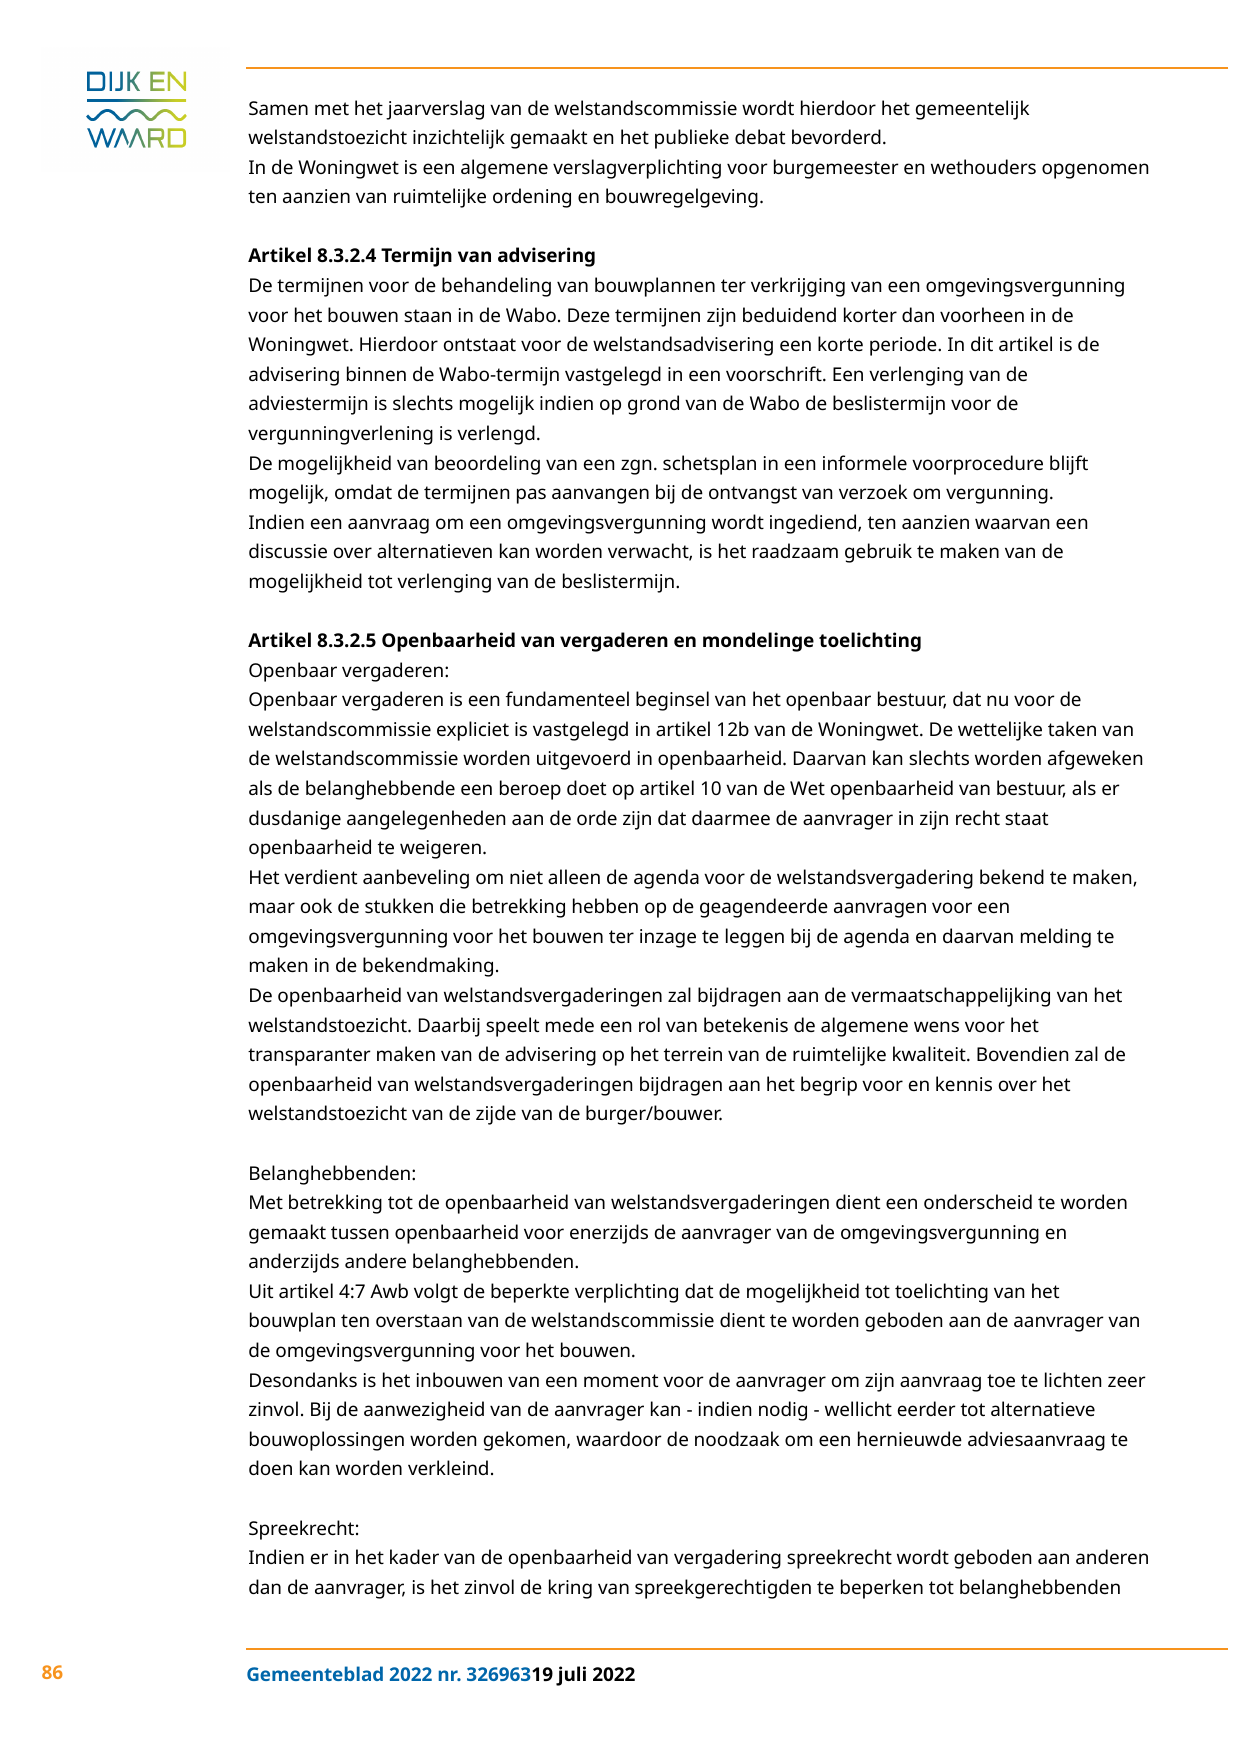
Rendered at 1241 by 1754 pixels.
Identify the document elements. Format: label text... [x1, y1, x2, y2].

text Met betrekking tot de openbaarheid van welstandsvergaderingen dient een onderscheid te worden gemaakt tussen openbaarheid voor enerzijds de aanvrager van de omgevingsvergunning en anderzijds andere belanghebbenden. [248, 1189, 1152, 1274]
text Openbaar vergaderen is een fundamenteel beginsel van het openbaar bestuur, dat nu voor de welstandscommissie expliciet is vastgelegd in artikel 12b van de Woningwet. De wettelijke taken van de welstandscommissie worden uitgevoerd in openbaarheid. Daarvan kan slechts worden afgeweken als de belanghebbende een beroep doet op artikel 10 van de Wet openbaarheid van bestuur, als er dusdanige aangelegenheden aan de orde zijn dat daarmee de aanvrager in zijn recht staat openbaarheid te weigeren. [248, 686, 1152, 860]
text Openbaar vergaderen: [248, 657, 1152, 683]
text Het verdient aanbeveling om niet alleen de agenda voor de welstandsvergadering bekend te maken, maar ook de stukken die betrekking hebben op de geagendeerde aanvragen voor een omgevingsvergunning voor het bouwen ter inzage te leggen bij de agenda en daarvan melding te maken in de bekendmaking. [248, 864, 1152, 978]
text Artikel 8.3.2.4 Termijn van advisering [248, 243, 1152, 268]
text Spreekrecht: [248, 1515, 1152, 1541]
text Uit artikel 4:7 Awb volgt de beperkte verplichting dat de mogelijkheid tot toelichting van het bouwplan ten overstaan van de welstandscommissie dient te worden geboden aan de aanvrager van de omgevingsvergunning voor het bouwen. [248, 1278, 1152, 1363]
text De mogelijkheid van beoordeling van een zgn. schetsplan in een informele voorprocedure blijft mogelijk, omdat de termijnen pas aanvangen bij de ontvangst van verzoek om vergunning. [248, 450, 1152, 505]
text De termijnen voor de behandeling van bouwplannen ter verkrijging van een omgevingsvergunning voor het bouwen staan in de Wabo. Deze termijnen zijn beduidend korter dan voorheen in de Woningwet. Hierdoor ontstaat voor de welstandsadvisering een korte periode. In dit artikel is de advisering binnen de Wabo-termijn vastgelegd in een voorschrift. Een verlenging van de adviestermijn is slechts mogelijk indien op grond van de Wabo de beslistermijn voor de vergunningverlening is verlengd. [248, 272, 1152, 446]
text Samen met het jaarverslag van de welstandscommissie wordt hierdoor het gemeentelijk welstandstoezicht inzichtelijk gemaakt en het publieke debat bevorderd. [248, 95, 1152, 150]
text In de Woningwet is een algemene verslagverplichting voor burgemeester en wethouders opgenomen ten aanzien van ruimtelijke ordening en bouwregelgeving. [248, 154, 1152, 209]
text Desondanks is het inbouwen van een moment voor de aanvrager om zijn aanvraag toe te lichten zeer zinvol. Bij de aanwezigheid van de aanvrager kan - indien nodig - wellicht eerder tot alternatieve bouwoplossingen worden gekomen, waardoor de noodzaak om een hernieuwde adviesaanvraag te doen kan worden verkleind. [248, 1367, 1152, 1481]
text Indien er in het kader van de openbaarheid van vergadering spreekrecht wordt geboden aan anderen dan de aanvrager, is het zinvol de kring van spreekgerechtigden te beperken tot belanghebbenden [248, 1544, 1152, 1600]
text Indien een aanvraag om een omgevingsvergunning wordt ingediend, ten aanzien waarvan een discussie over alternatieven kan worden verwacht, is het raadzaam gebruik te maken van de mogelijkheid tot verlenging van de beslistermijn. [248, 509, 1152, 594]
text Artikel 8.3.2.5 Openbaarheid van vergaderen en mondelinge toelichting [248, 627, 1152, 653]
text Belanghebbenden: [248, 1160, 1152, 1186]
text De openbaarheid van welstandsvergaderingen zal bijdragen aan de vermaatschappelijking van het welstandstoezicht. Daarbij speelt mede een rol van betekenis de algemene wens voor het transparanter maken van de advisering op het terrein van de ruimtelijke kwaliteit. Bovendien zal de openbaarheid van welstandsvergaderingen bijdragen aan het begrip voor en kennis over het welstandstoezicht van de zijde van de burger/bouwer. [248, 982, 1152, 1126]
picture [41, 47, 231, 172]
